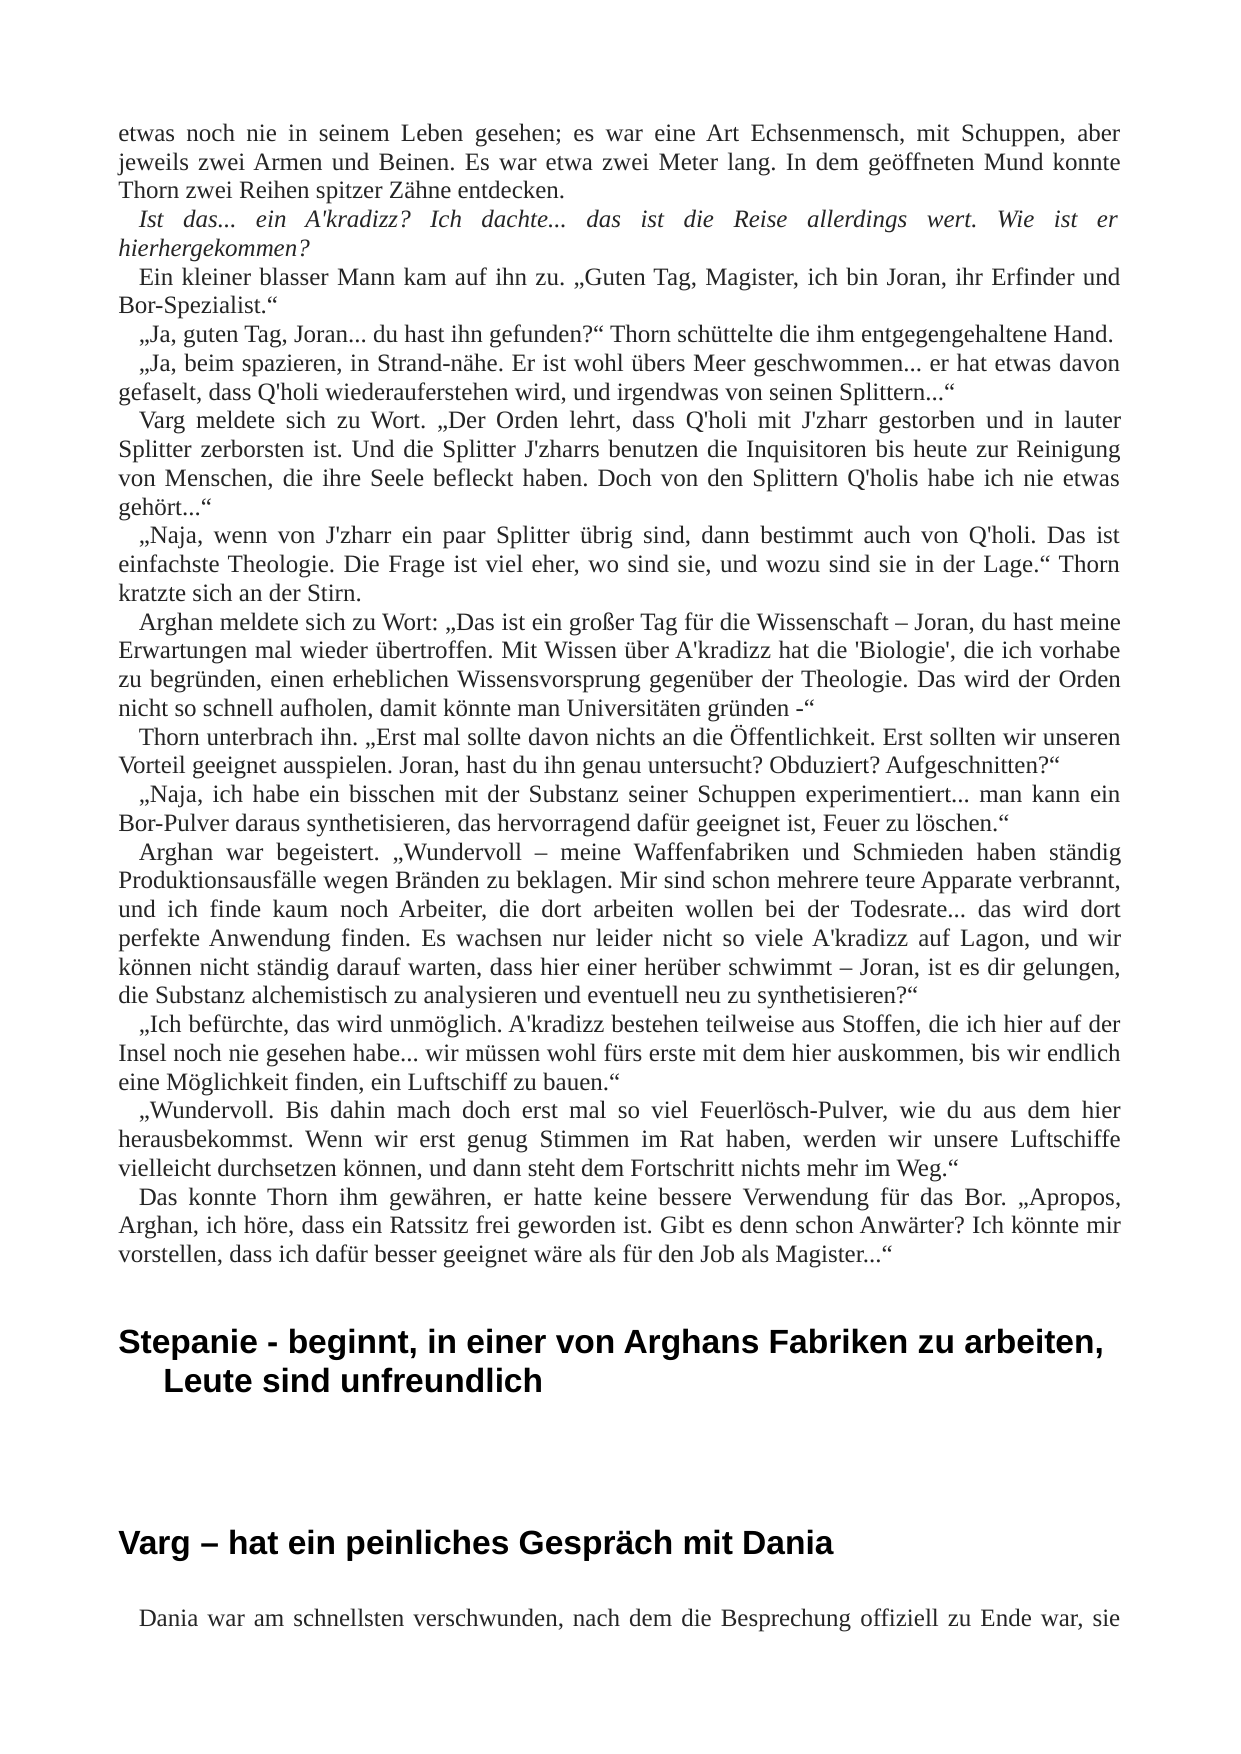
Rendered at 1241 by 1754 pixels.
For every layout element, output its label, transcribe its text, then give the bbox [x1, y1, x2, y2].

text Thorn unterbrach ihn. „Erst mal sollte davon nichts an die Öffentlichkeit. Erst sollten wir unseren Vorteil geeignet ausspielen. Joran, hast du ihn genau untersucht? Obduziert? Aufgeschnitten?“ [118, 722, 1122, 779]
text Arghan meldete sich zu Wort: „Das ist ein großer Tag für die Wissenschaft – Joran, du hast meine Erwartungen mal wieder übertroffen. Mit Wissen über A'kradizz hat die 'Biologie', die ich vorhabe zu begründen, einen erheblichen Wissensvorsprung gegenüber der Theologie. Das wird der Orden nicht so schnell aufholen, damit könnte man Universitäten gründen -“ [118, 607, 1122, 722]
text „Ja, beim spazieren, in Strand-nähe. Er ist wohl übers Meer geschwommen... er hat etwas davon gefaselt, dass Q'holi wiederauferstehen wird, und irgendwas von seinen Splittern...“ [118, 348, 1122, 406]
text Ein kleiner blasser Mann kam auf ihn zu. „Guten Tag, Magister, ich bin Joran, ihr Erfinder und Bor-Spezialist.“ [118, 262, 1122, 319]
text Varg meldete sich zu Wort. „Der Orden lehrt, dass Q'holi mit J'zharr gestorben und in lauter Splitter zerborsten ist. Und die Splitter J'zharrs benutzen die Inquisitoren bis heute zur Reinigung von Menschen, die ihre Seele befleckt haben. Doch von den Splittern Q'holis habe ich nie etwas gehört...“ [118, 406, 1122, 521]
text „Ja, guten Tag, Joran... du hast ihn gefunden?“ Thorn schüttelte die ihm entgegengehaltene Hand. [118, 319, 1122, 348]
text Das konnte Thorn ihm gewähren, er hatte keine bessere Verwendung für das Bor. „Apropos, Arghan, ich höre, dass ein Ratssitz frei geworden ist. Gibt es denn schon Anwärter? Ich könnte mir vorstellen, dass ich dafür besser geeignet wäre als für den Job als Magister...“ [118, 1182, 1122, 1268]
text „Naja, wenn von J'zharr ein paar Splitter übrig sind, dann bestimmt auch von Q'holi. Das ist einfachste Theologie. Die Frage ist viel eher, wo sind sie, und wozu sind sie in der Lage.“ Thorn kratzte sich an der Stirn. [118, 521, 1122, 607]
text „Naja, ich habe ein bisschen mit der Substanz seiner Schuppen experimentiert... man kann ein Bor-Pulver daraus synthetisieren, das hervorragend dafür geeignet ist, Feuer zu löschen.“ [118, 779, 1122, 837]
text „Ich befürchte, das wird unmöglich. A'kradizz bestehen teilweise aus Stoffen, die ich hier auf der Insel noch nie gesehen habe... wir müssen wohl fürs erste mit dem hier auskommen, bis wir endlich eine Möglichkeit finden, ein Luftschiff zu bauen.“ [118, 1009, 1122, 1096]
text Arghan war begeistert. „Wundervoll – meine Waffenfabriken und Schmieden haben ständig Produktionsausfälle wegen Bränden zu beklagen. Mir sind schon mehrere teure Apparate verbrannt, und ich finde kaum noch Arbeiter, die dort arbeiten wollen bei der Todesrate... das wird dort perfekte Anwendung finden. Es wachsen nur leider nicht so viele A'kradizz auf Lagon, und wir können nicht ständig darauf warten, dass hier einer herüber schwimmt – Joran, ist es dir gelungen, die Substanz alchemistisch zu analysieren und eventuell neu zu synthetisieren?“ [118, 837, 1122, 1009]
text Ist das... ein A'kradizz? Ich dachte... das ist die Reise allerdings wert. Wie ist er hierhergekommen? [118, 204, 1122, 262]
text „Wundervoll. Bis dahin mach doch erst mal so viel Feuerlösch-Pulver, wie du aus dem hier herausbekommst. Wenn wir erst genug Stimmen im Rat haben, werden wir unsere Luftschiffe vielleicht durchsetzen können, und dann steht dem Fortschritt nichts mehr im Weg.“ [118, 1096, 1122, 1182]
text etwas noch nie in seinem Leben gesehen; es war eine Art Echsenmensch, mit Schuppen, aber jeweils zwei Armen und Beinen. Es war etwa zwei Meter lang. In dem geöffneten Mund konnte Thorn zwei Reihen spitzer Zähne entdecken. [118, 118, 1122, 204]
text Dania war am schnellsten verschwunden, nach dem die Besprechung offiziell zu Ende war, sie [118, 1603, 1122, 1632]
subtitle Stepanie - beginnt, in einer von Arghans Fabriken zu arbeiten, Leute sind unfreundlich [118, 1322, 1122, 1399]
subtitle Varg – hat ein peinliches Gespräch mit Dania [118, 1523, 1122, 1562]
